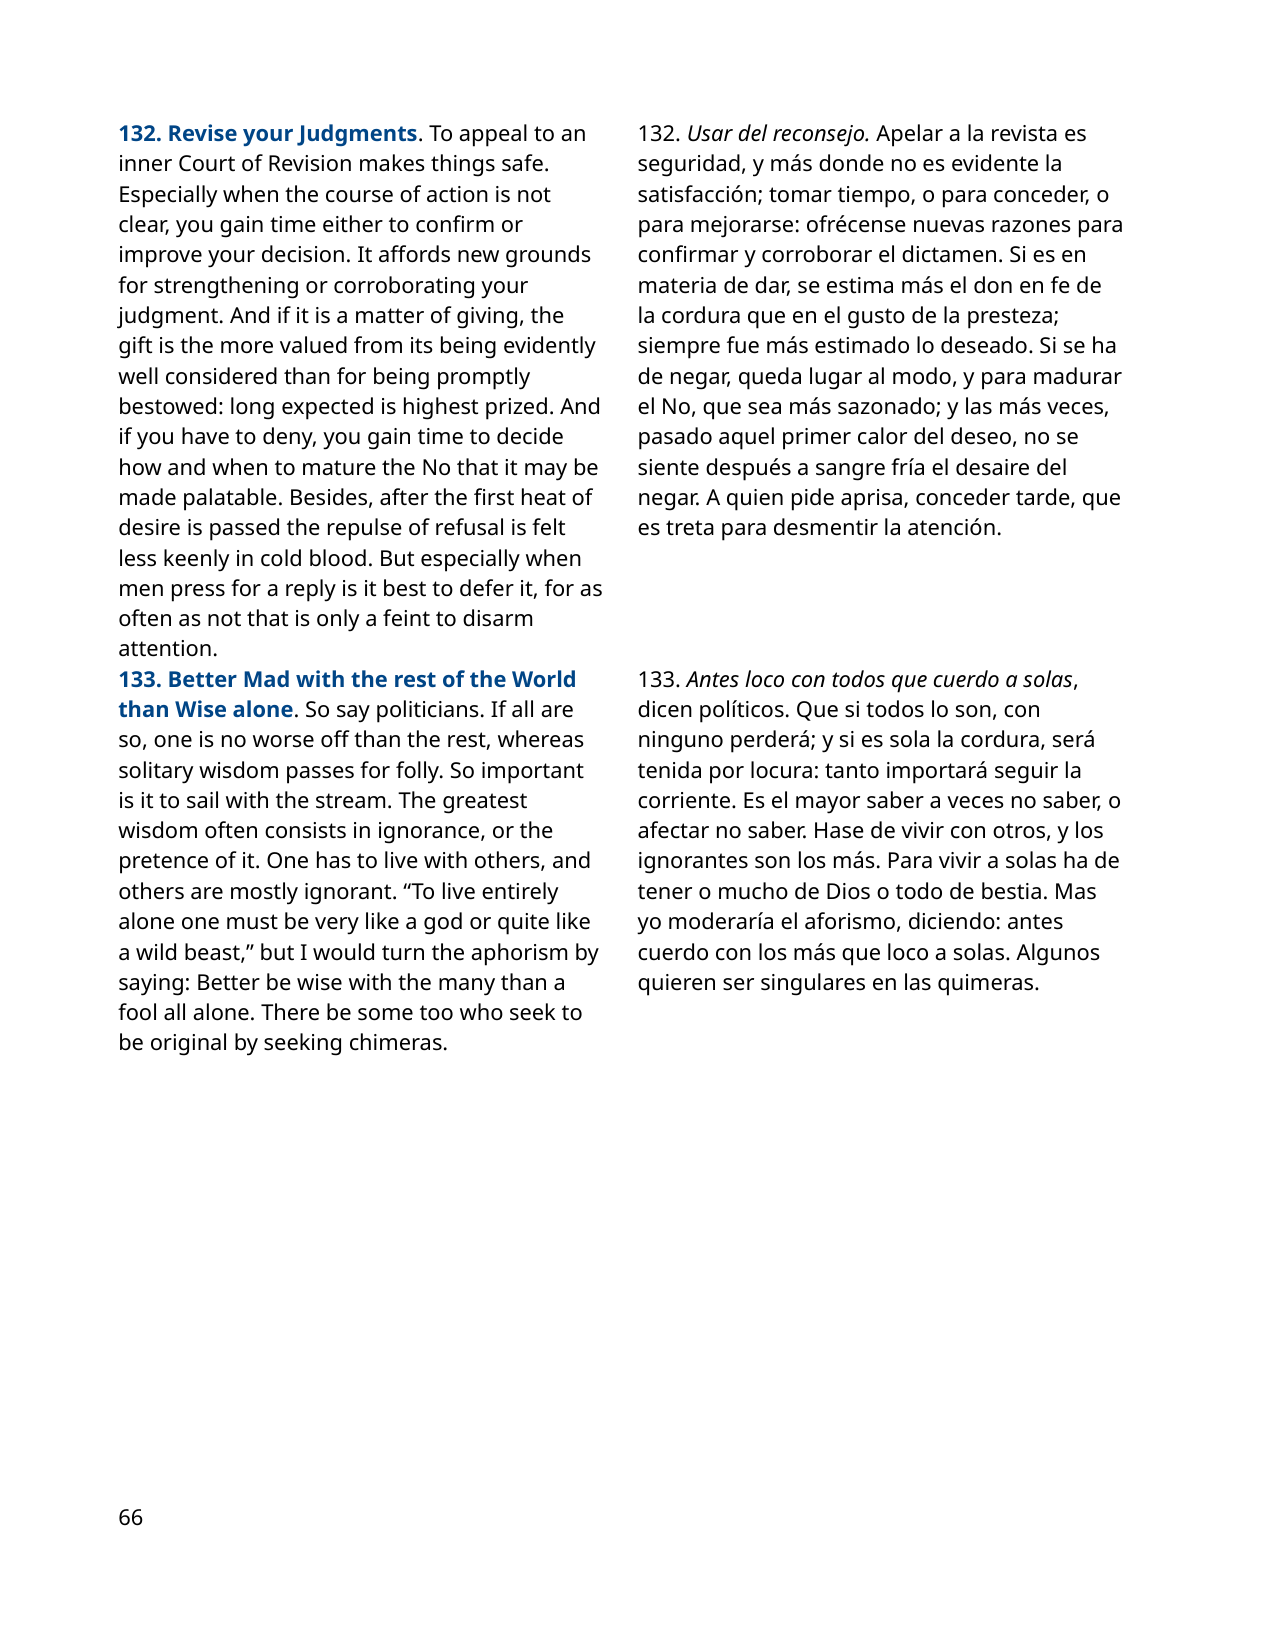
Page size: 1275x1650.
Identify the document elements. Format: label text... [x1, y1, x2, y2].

table_cell 133. Antes loco con todos que cuerdo a solas, dicen políticos. Que si todos lo son, con ninguno perderá; y si es sola la cordura, será tenida por locura: tanto importará seguir la corriente. Es el mayor saber a veces no saber, o afectar no saber. Hase de vivir con otros, y los ignorantes son los más. Para vivir a solas ha de tener o mucho de Dios o todo de bestia. Mas yo moderaría el aforismo, diciendo: antes cuerdo con los más que loco a solas. Algunos quieren ser singulares en las quimeras. [638, 664, 1157, 1118]
table_cell 133. Better Mad with the rest of the World than Wise alone. So say politicians. If all are so, one is no worse off than the rest, whereas solitary wisdom passes for folly. So important is it to sail with the stream. The greatest wisdom often consists in ignorance, or the pretence of it. One has to live with others, and others are mostly ignorant. “To live entirely alone one must be very like a god or quite like a wild beast,” but I would turn the aphorism by saying: Better be wise with the many than a fool all alone. There be some too who seek to be original by seeking chimeras. [118, 664, 637, 1118]
table_cell 132. Revise your Judgments. To appeal to an inner Court of Revision makes things safe. Especially when the course of action is not clear, you gain time either to confirm or improve your decision. It affords new grounds for strengthening or corroborating your judgment. And if it is a matter of giving, the gift is the more valued from its being evidently well considered than for being promptly bestowed: long expected is highest prized. And if you have to deny, you gain time to decide how and when to mature the No that it may be made palatable. Besides, after the first heat of desire is passed the repulse of refusal is felt less keenly in cold blood. But especially when men press for a reply is it best to defer it, for as often as not that is only a feint to disarm attention. [118, 118, 637, 664]
table_cell 132. Usar del reconsejo. Apelar a la revista es seguridad, y más donde no es evidente la satisfacción; tomar tiempo, o para conceder, o para mejorarse: ofrécense nuevas razones para confirmar y corroborar el dictamen. Si es en materia de dar, se estima más el don en fe de la cordura que en el gusto de la presteza; siempre fue más estimado lo deseado. Si se ha de negar, queda lugar al modo, y para madurar el No, que sea más sazonado; y las más veces, pasado aquel primer calor del deseo, no se siente después a sangre fría el desaire del negar. A quien pide aprisa, conceder tarde, que es treta para desmentir la atención. [638, 118, 1157, 664]
